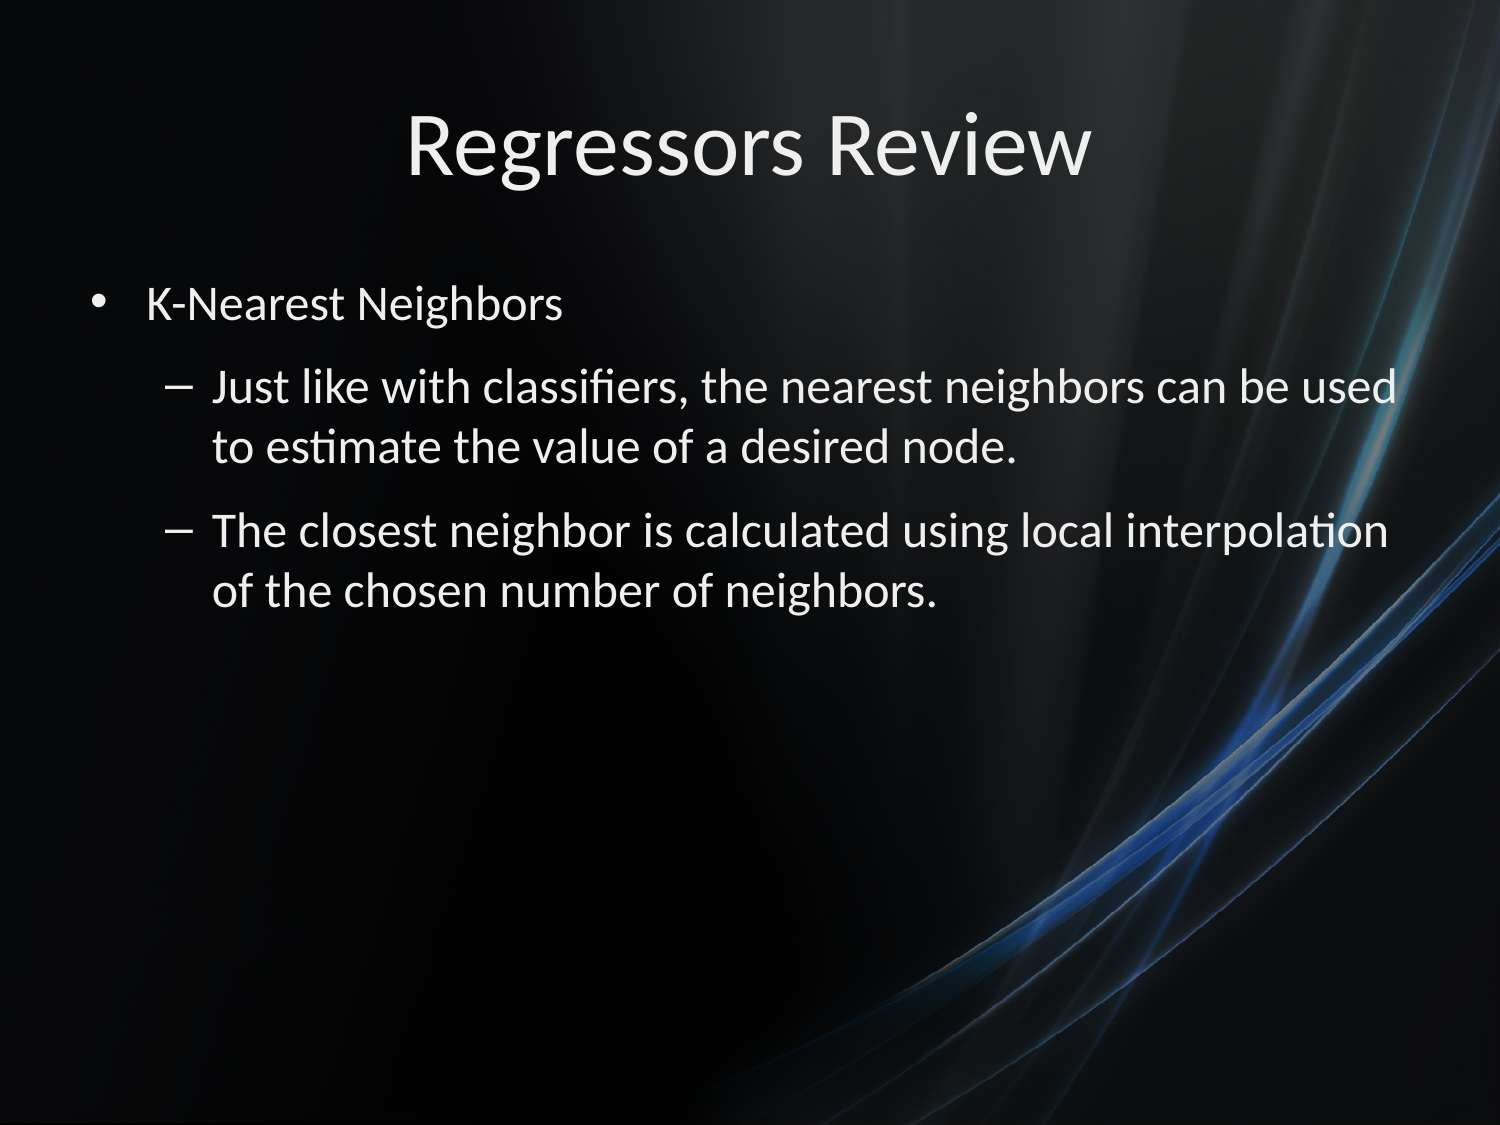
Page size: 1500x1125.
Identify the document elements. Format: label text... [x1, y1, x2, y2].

picture [0, 0, 1500, 1125]
list K-Nearest Neighbors Just like with classifiers, the nearest neighbors can be used to estimate the value of a desired node. The closest neighbor is calculated using local interpolation of the chosen number of neighbors. [75, 262, 1425, 1005]
title Regressors Review [75, 45, 1425, 233]
